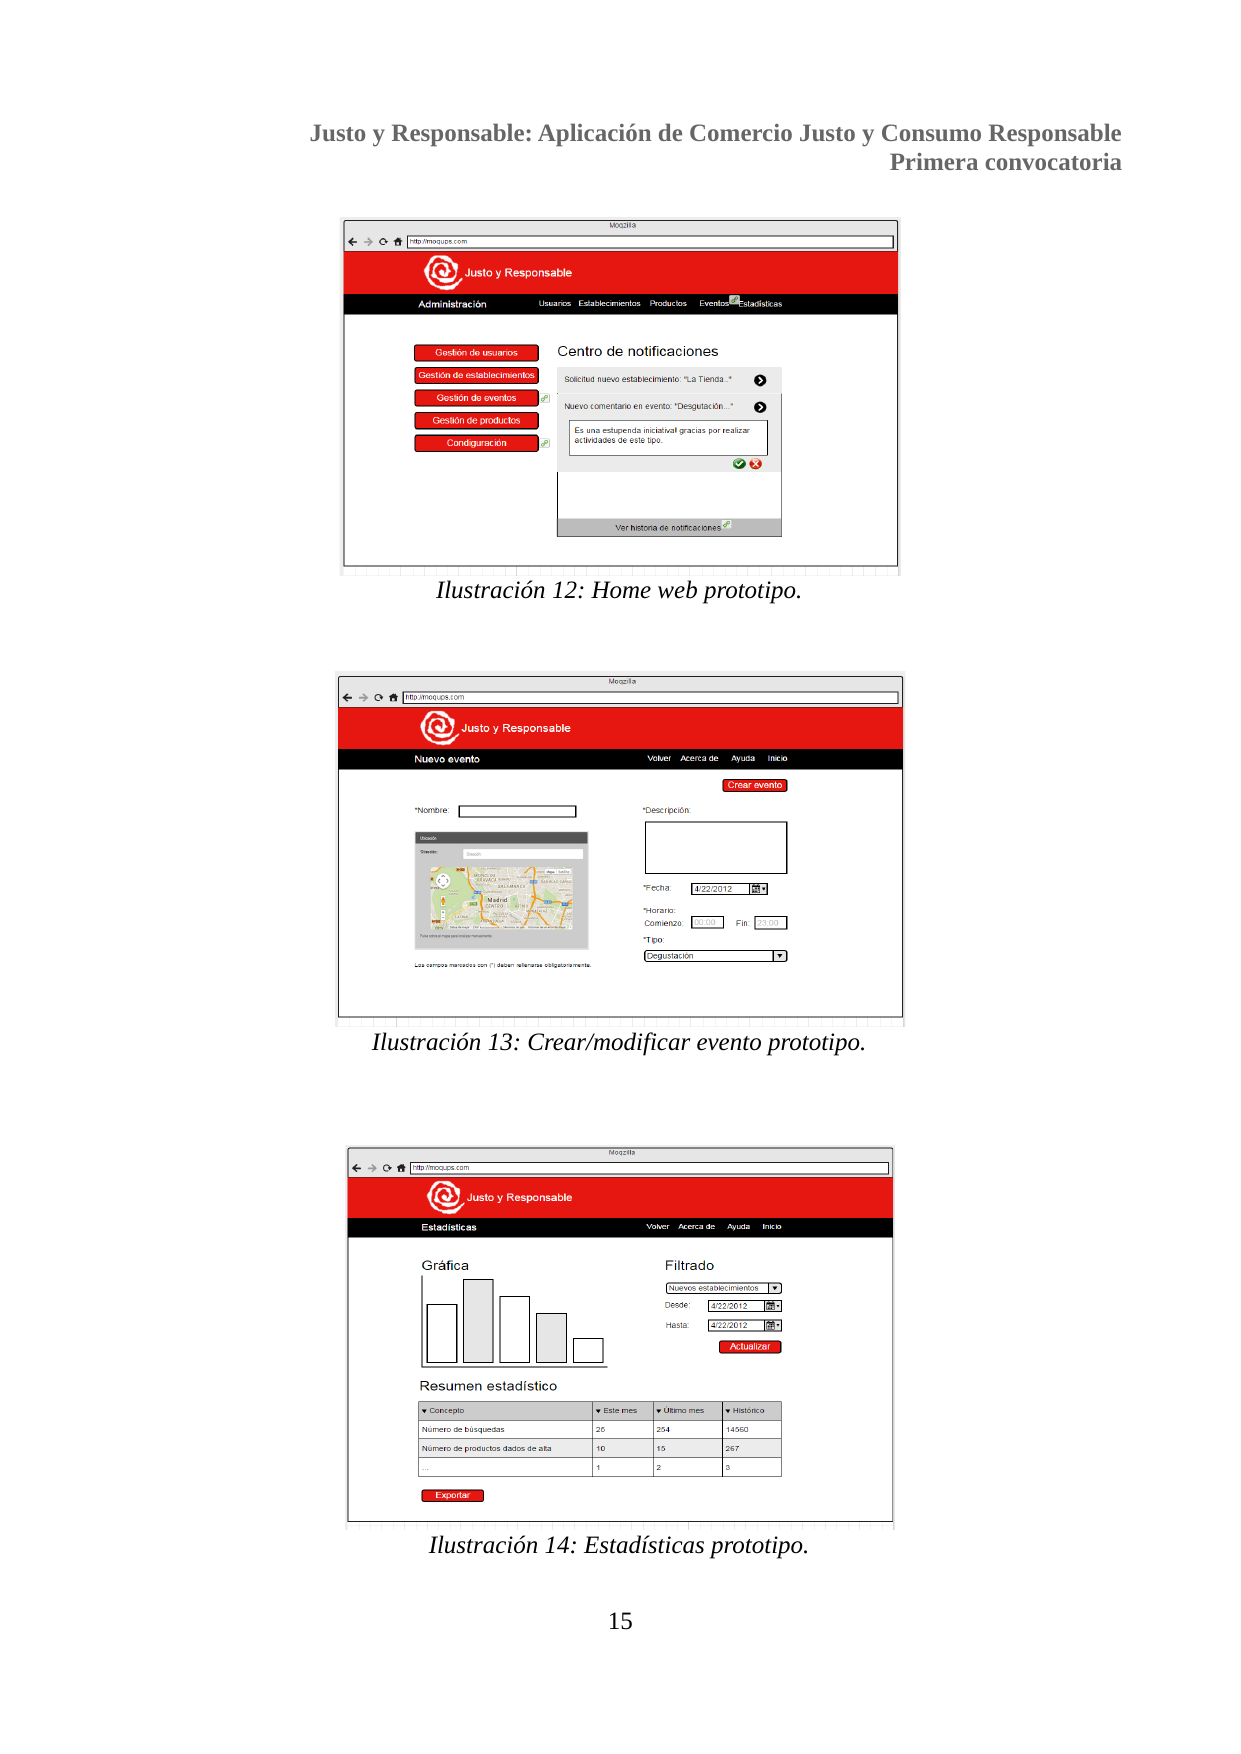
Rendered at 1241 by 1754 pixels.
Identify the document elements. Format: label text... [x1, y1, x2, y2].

text Ilustración 14: Estadísticas prototipo. [345, 1530, 895, 1559]
picture [334, 671, 906, 1027]
picture [345, 1145, 895, 1530]
text Ilustración 13: Crear/modificar evento prototipo. [335, 1027, 905, 1056]
picture [339, 217, 901, 576]
text Ilustración 12: Home web prototipo. [339, 576, 901, 604]
